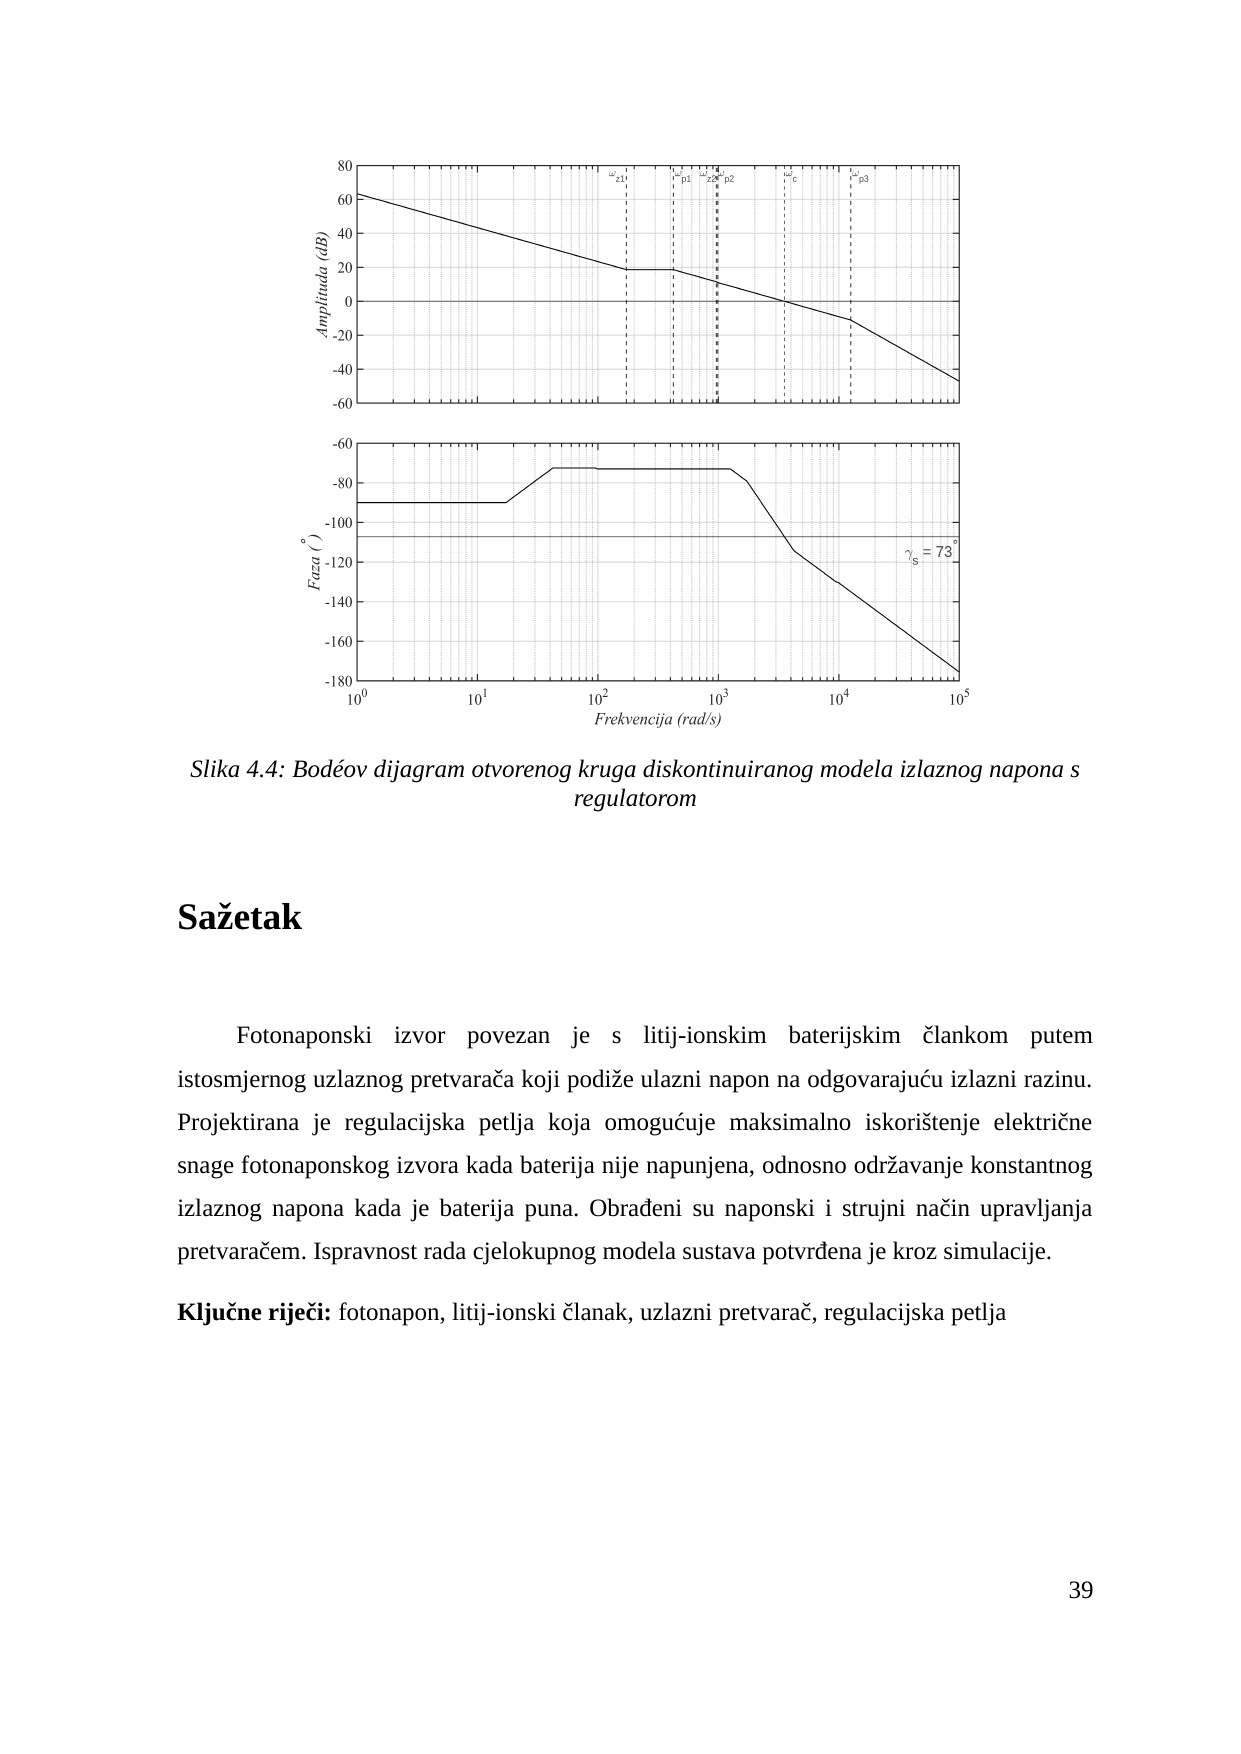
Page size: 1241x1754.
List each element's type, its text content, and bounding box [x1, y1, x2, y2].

picture [301, 159, 970, 729]
text Ključne riječi: fotonapon, litij-ionski članak, uzlazni pretvarač, regulacijska petlja [177, 1297, 1093, 1326]
text Slika 4.4: Bodéov dijagram otvorenog kruga diskontinuiranog modela izlaznog napona s regulatorom [182, 754, 1088, 811]
subtitle Sažetak [177, 894, 1093, 937]
text Fotonaponski izvor povezan je s litij-ionskim baterijskim člankom putem istosmjernog uzlaznog pretvarača koji podiže ulazni napon na odgovarajuću izlazni razinu. Projektirana je regulacijska petlja koja omogućuje maksimalno iskorištenje električne snage fotonaponskog izvora kada baterija nije napunjena, odnosno održavanje konstantnog izlaznog napona kada je baterija puna. Obrađeni su naponski i strujni način upravljanja pretvaračem. Ispravnost rada cjelokupnog modela sustava potvrđena je kroz simulacije. [177, 1021, 1093, 1265]
